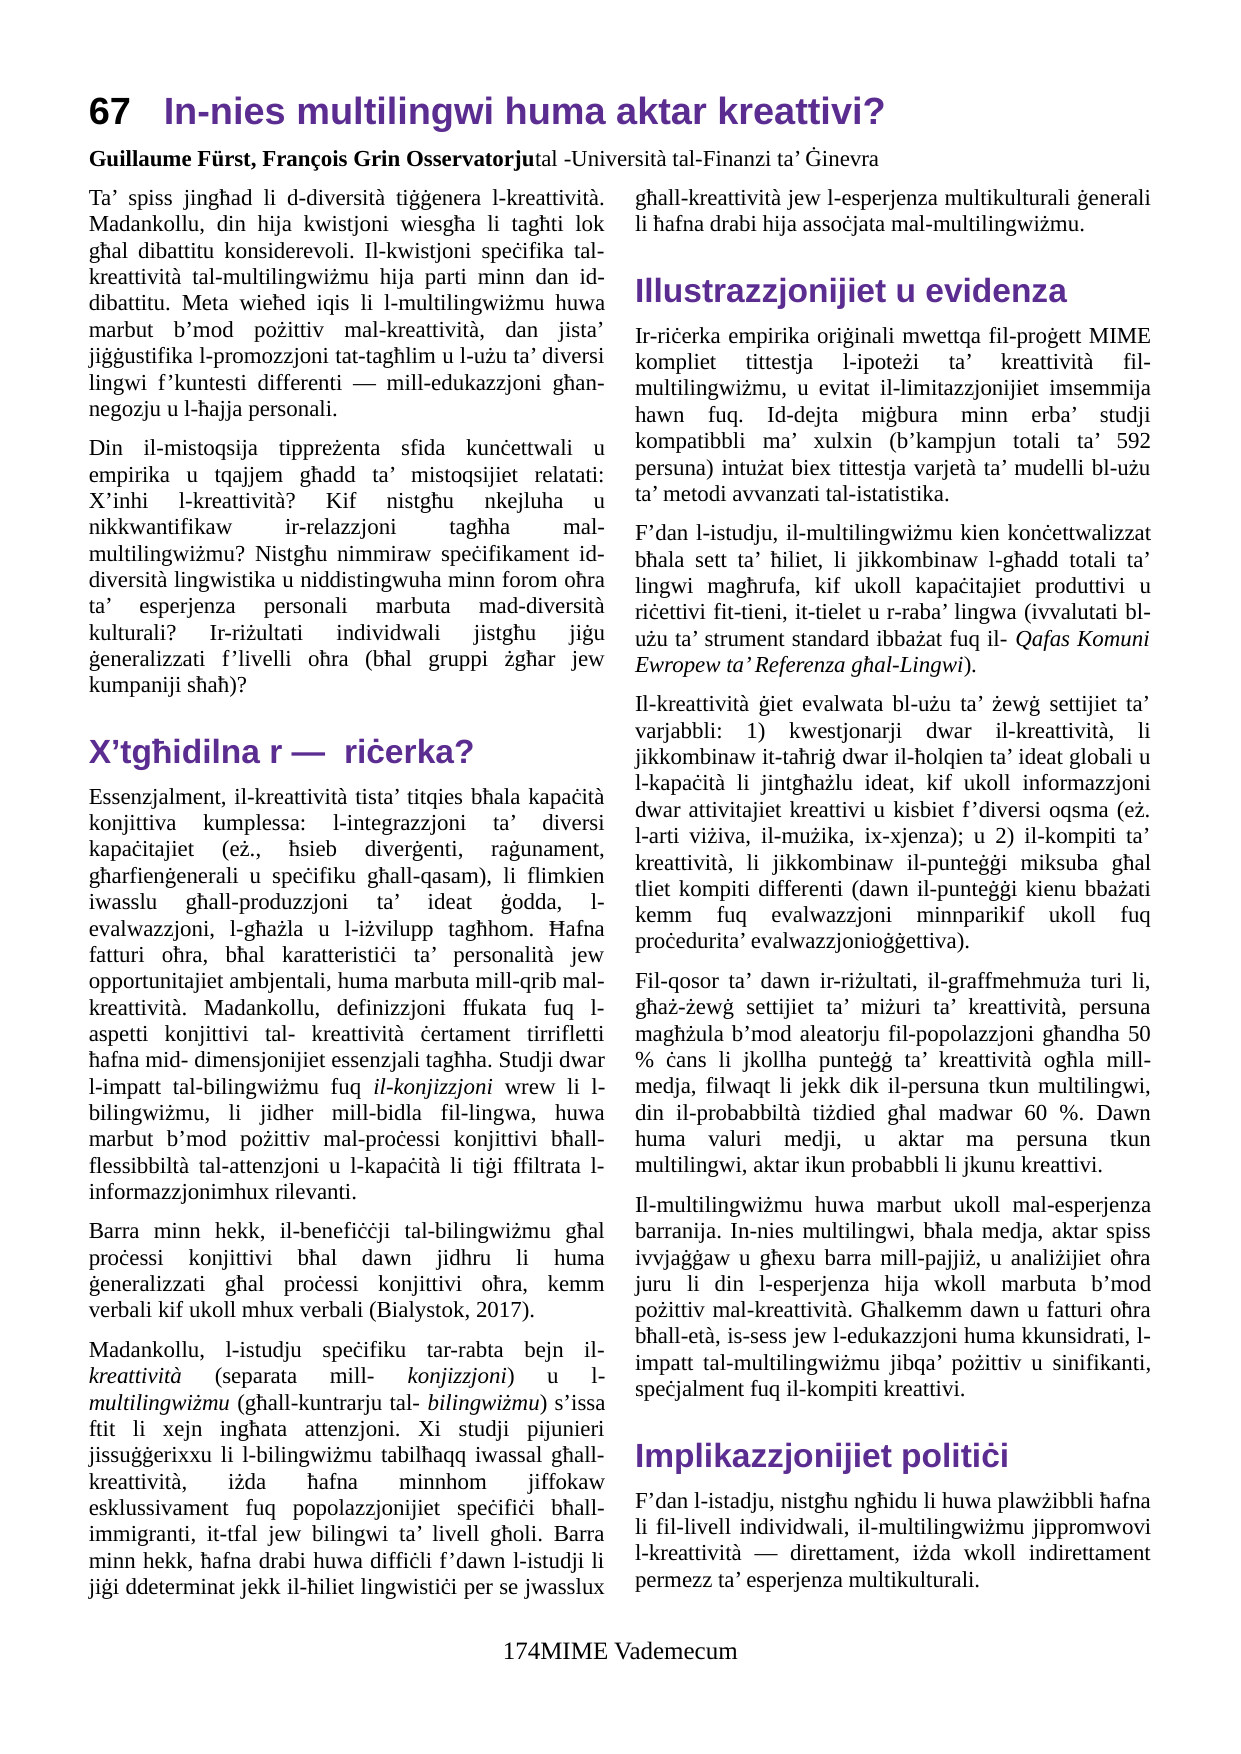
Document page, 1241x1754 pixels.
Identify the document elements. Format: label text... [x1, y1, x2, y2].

text Din il-mistoqsija tippreżenta sfida kunċettwali u empirika u tqajjem għadd ta’ mistoqsijiet relatati: X’inhi l-kreattività? Kif nistgħu nkejluha u nikkwantifikaw ir-relazzjoni tagħha mal-multilingwiżmu? Nistgħu nimmiraw speċifikament id-diversità lingwistika u niddistingwuha minn forom oħra ta’ esperjenza personali marbuta mad-diversità kulturali? Ir-riżultati individwali jistgħu jiġu ġeneralizzati f’livelli oħra (bħal gruppi żgħar jew kumpaniji sħaħ)? [88, 434, 605, 698]
text F’dan l-istadju, nistgħu ngħidu li huwa plawżibbli ħafna li fil-livell individwali, il-multilingwiżmu jippromwovi l-kreattività — direttament, iżda wkoll indirettament permezz ta’ esperjenza multikulturali. [635, 1487, 1152, 1592]
text Fil-qosor ta’ dawn ir-riżultati, il-graffmehmuża turi li, għaż-żewġ settijiet ta’ miżuri ta’ kreattività, persuna magħżula b’mod aleatorju fil-popolazzjoni għandha 50 % ċans li jkollha punteġġ ta’ kreattività ogħla mill-medja, filwaqt li jekk dik il-persuna tkun multilingwi, din il-probabbiltà tiżdied għal madwar 60 %. Dawn huma valuri medji, u aktar ma persuna tkun multilingwi, aktar ikun probabbli li jkunu kreattivi. [635, 967, 1152, 1178]
text F’dan l-istudju, il-multilingwiżmu kien konċettwalizzat bħala sett ta’ ħiliet, li jikkombinaw l-għadd totali ta’ lingwi magħrufa, kif ukoll kapaċitajiet produttivi u riċettivi fit-tieni, it-tielet u r-raba’ lingwa (ivvalutati bl-użu ta’ strument standard ibbażat fuq il- Qafas Komuni Ewropew ta’ Referenza għal-Lingwi). [635, 519, 1152, 677]
text Il-multilingwiżmu huwa marbut ukoll mal-esperjenza barranija. In-nies multilingwi, bħala medja, aktar spiss ivvjaġġaw u għexu barra mill-pajjiż, u analiżijiet oħra juru li din l-esperjenza hija wkoll marbuta b’mod pożittiv mal-kreattività. Għalkemm dawn u fatturi oħra bħall-età, is-sess jew l-edukazzjoni huma kkunsidrati, l-impatt tal-multilingwiżmu jibqa’ pożittiv u sinifikanti, speċjalment fuq il-kompiti kreattivi. [635, 1191, 1152, 1402]
text Guillaume Fürst, François Grin Osservatorjutal -Università tal-Finanzi ta’ Ġinevra [88, 145, 1152, 171]
subtitle Implikazzjonijiet politiċi [635, 1436, 1152, 1474]
text Barra minn hekk, il-benefiċċji tal-bilingwiżmu għal proċessi konjittivi bħal dawn jidhru li huma ġeneralizzati għal proċessi konjittivi oħra, kemm verbali kif ukoll mhux verbali (Bialystok, 2017). [88, 1217, 605, 1323]
subtitle In-nies multilingwi huma aktar kreattivi? [88, 88, 1152, 132]
text Il-kreattività ġiet evalwata bl-użu ta’ żewġ settijiet ta’ varjabbli: 1) kwestjonarji dwar il-kreattività, li jikkombinaw it-taħriġ dwar il-ħolqien ta’ ideat globali u l-kapaċità li jintgħażlu ideat, kif ukoll informazzjoni dwar attivitajiet kreattivi u kisbiet f’diversi oqsma (eż. l-arti viżiva, il-mużika, ix-xjenza); u 2) il-kompiti ta’ kreattività, li jikkombinaw il-punteġġi miksuba għal tliet kompiti differenti (dawn il-punteġġi kienu bbażati kemm fuq evalwazzjoni minnparikif ukoll fuq proċedurita’ evalwazzjonioġġettiva). [635, 690, 1152, 954]
text Essenzjalment, il-kreattività tista’ titqies bħala kapaċità konjittiva kumplessa: l-integrazzjoni ta’ diversi kapaċitajiet (eż., ħsieb diverġenti, raġunament, għarfienġenerali u speċifiku għall-qasam), li flimkien iwasslu għall-produzzjoni ta’ ideat ġodda, l-evalwazzjoni, l-għażla u l-iżvilupp tagħhom. Ħafna fatturi oħra, bħal karatteristiċi ta’ personalità jew opportunitajiet ambjentali, huma marbuta mill-qrib mal-kreattività. Madankollu, definizzjoni ffukata fuq l-aspetti konjittivi tal- kreattività ċertament tirrifletti ħafna mid- dimensjonijiet essenzjali tagħha. Studji dwar l-impatt tal-bilingwiżmu fuq il-konjizzjoni wrew li l-bilingwiżmu, li jidher mill-bidla fil-lingwa, huwa marbut b’mod pożittiv mal-proċessi konjittivi bħall-flessibbiltà tal-attenzjoni u l-kapaċità li tiġi ffiltrata l- informazzjonimhux rilevanti. [88, 783, 605, 1204]
subtitle Illustrazzjonijiet u evidenza [635, 271, 1152, 309]
subtitle X’tgħidilna r — ​ riċerka? [88, 732, 605, 770]
text għall-kreattività jew l-esperjenza multikulturali ġenerali li ħafna drabi hija assoċjata mal-multilingwiżmu. [635, 184, 1152, 237]
text Ta’ spiss jingħad li d-diversità tiġġenera l-kreattività. Madankollu, din hija kwistjoni wiesgħa li tagħti lok għal dibattitu konsiderevoli. Il-kwistjoni speċifika tal-kreattività tal-multilingwiżmu hija parti minn dan id-dibattitu. Meta wieħed iqis li l-multilingwiżmu huwa marbut b’mod pożittiv mal-kreattività, dan jista’ jiġġustifika l-promozzjoni tat-tagħlim u l-użu ta’ diversi lingwi f’kuntesti differenti — mill-edukazzjoni għan-negozju u l-ħajja personali. [88, 184, 605, 421]
text Madankollu, l-istudju speċifiku tar-rabta bejn il- kreattività (separata mill- konjizzjoni) u l- multilingwiżmu (għall-kuntrarju tal- bilingwiżmu) s’issa ftit li xejn ingħata attenzjoni. Xi studji pijunieri jissuġġerixxu li l-bilingwiżmu tabilħaqq iwassal għall-kreattività, iżda ħafna minnhom jiffokaw esklussivament fuq popolazzjonijiet speċifiċi bħall-immigranti, it-tfal jew bilingwi ta’ livell għoli. Barra minn hekk, ħafna drabi huwa diffiċli f’dawn l-istudji li jiġi ddeterminat jekk il-ħiliet lingwistiċi per se jwasslux [88, 1336, 605, 1599]
text Ir-riċerka empirika oriġinali mwettqa fil-proġett MIME kompliet tittestja l-ipoteżi ta’ kreattività fil-multilingwiżmu, u evitat il-limitazzjonijiet imsemmija hawn fuq. Id-dejta miġbura minn erba’ studji kompatibbli ma’ xulxin (b’kampjun totali ta’ 592 persuna) intużat biex tittestja varjetà ta’ mudelli bl-użu ta’ metodi avvanzati tal-istatistika. [635, 322, 1152, 506]
